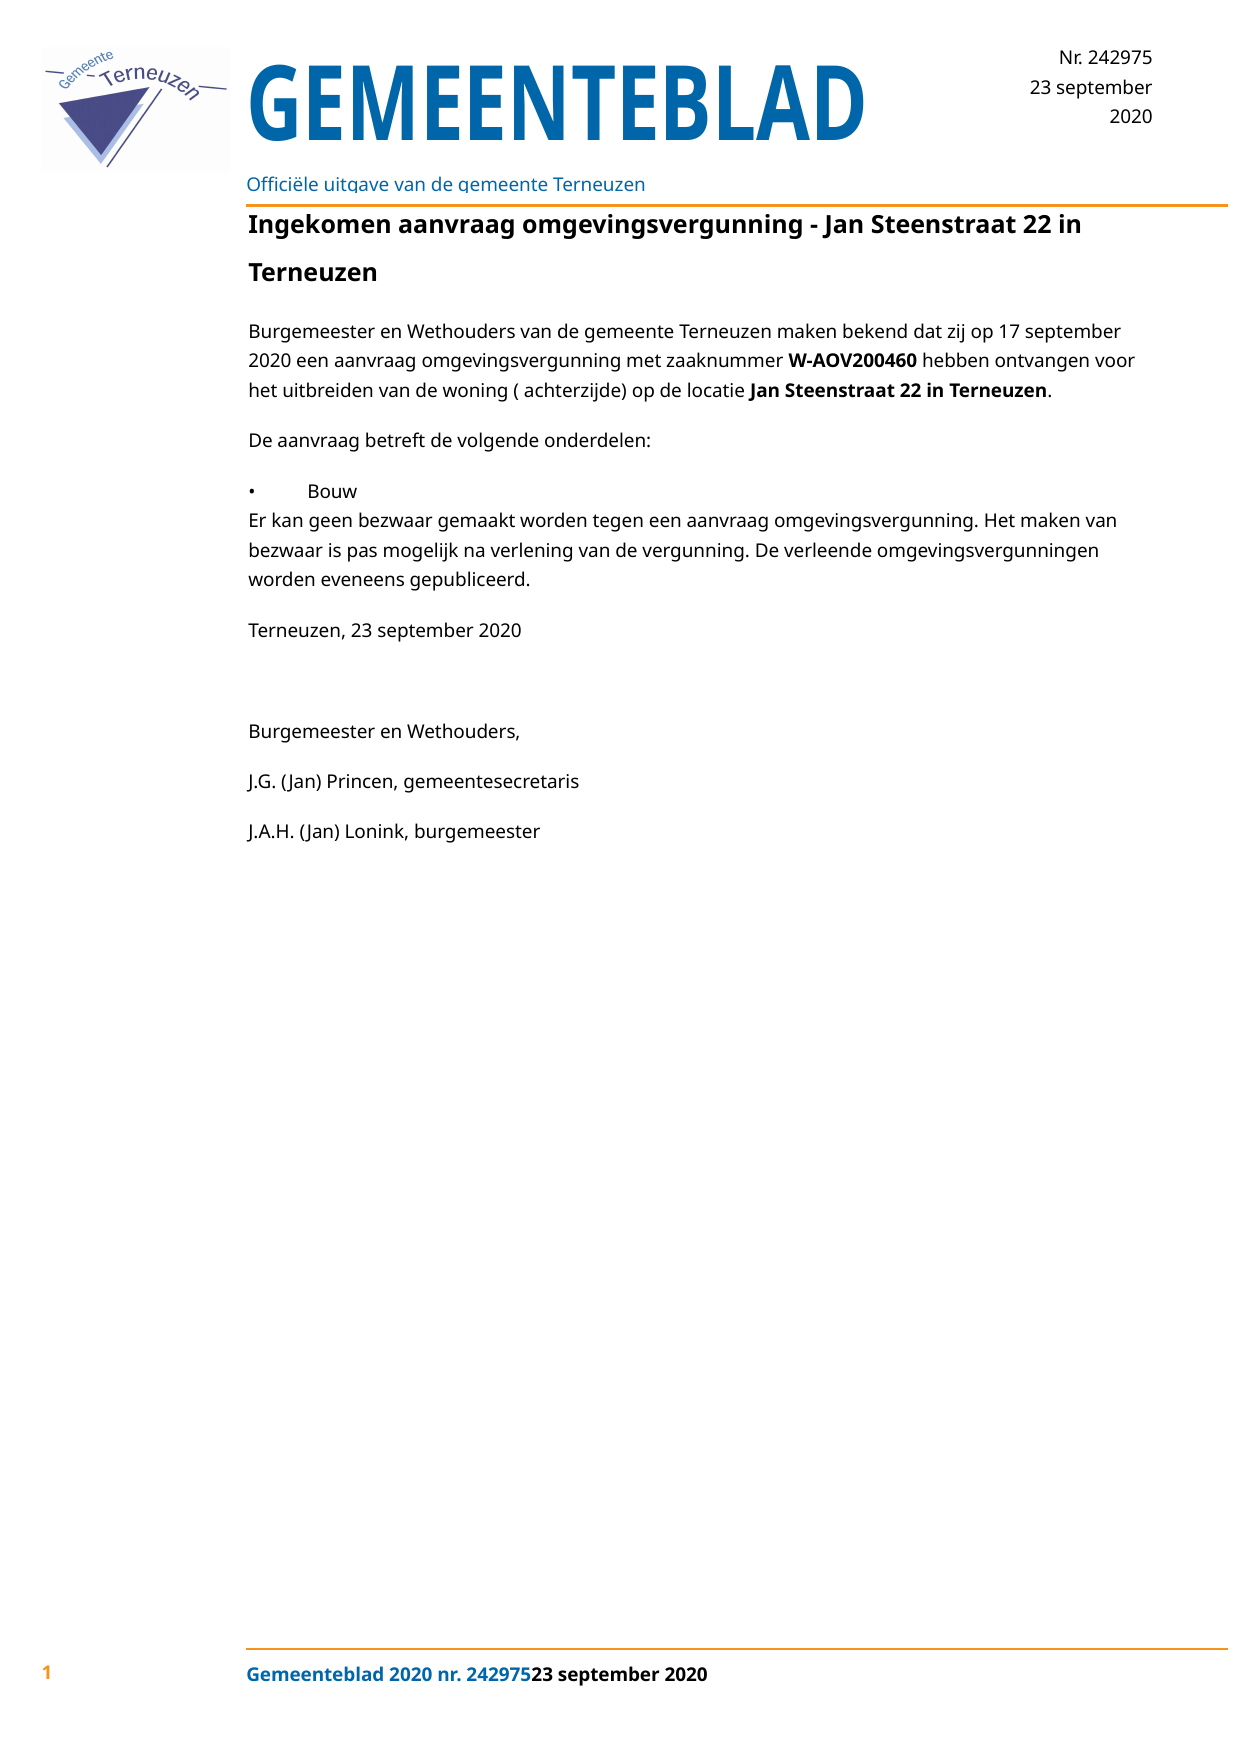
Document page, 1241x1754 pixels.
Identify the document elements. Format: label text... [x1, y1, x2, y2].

text Burgemeester en Wethouders van de gemeente Terneuzen maken bekend dat zij op 17 september 2020 een aanvraag omgevingsvergunning met zaaknummer W-AOV200460 hebben ontvangen voor het uitbreiden van de woning ( achterzijde) op de locatie Jan Steenstraat 22 in Terneuzen. [248, 318, 1152, 403]
text Terneuzen, 23 september 2020 [248, 617, 1152, 643]
text J.G. (Jan) Princen, gemeentesecretaris [248, 768, 1152, 794]
text Burgemeester en Wethouders, [248, 718, 1152, 744]
list Bouw [248, 478, 1152, 504]
text Er kan geen bezwaar gemaakt worden tegen een aanvraag omgevingsvergunning. Het maken van bezwaar is pas mogelijk na verlening van de vergunning. De verleende omgevingsvergunningen worden eveneens gepubliceerd. [248, 507, 1152, 592]
text J.A.H. (Jan) Lonink, burgemeester [248, 819, 1152, 844]
text De aanvraag betreft de volgende onderdelen: [248, 427, 1152, 453]
picture [41, 47, 231, 172]
text Ingekomen aanvraag omgevingsvergunning - Jan Steenstraat 22 in Terneuzen [248, 207, 1152, 288]
